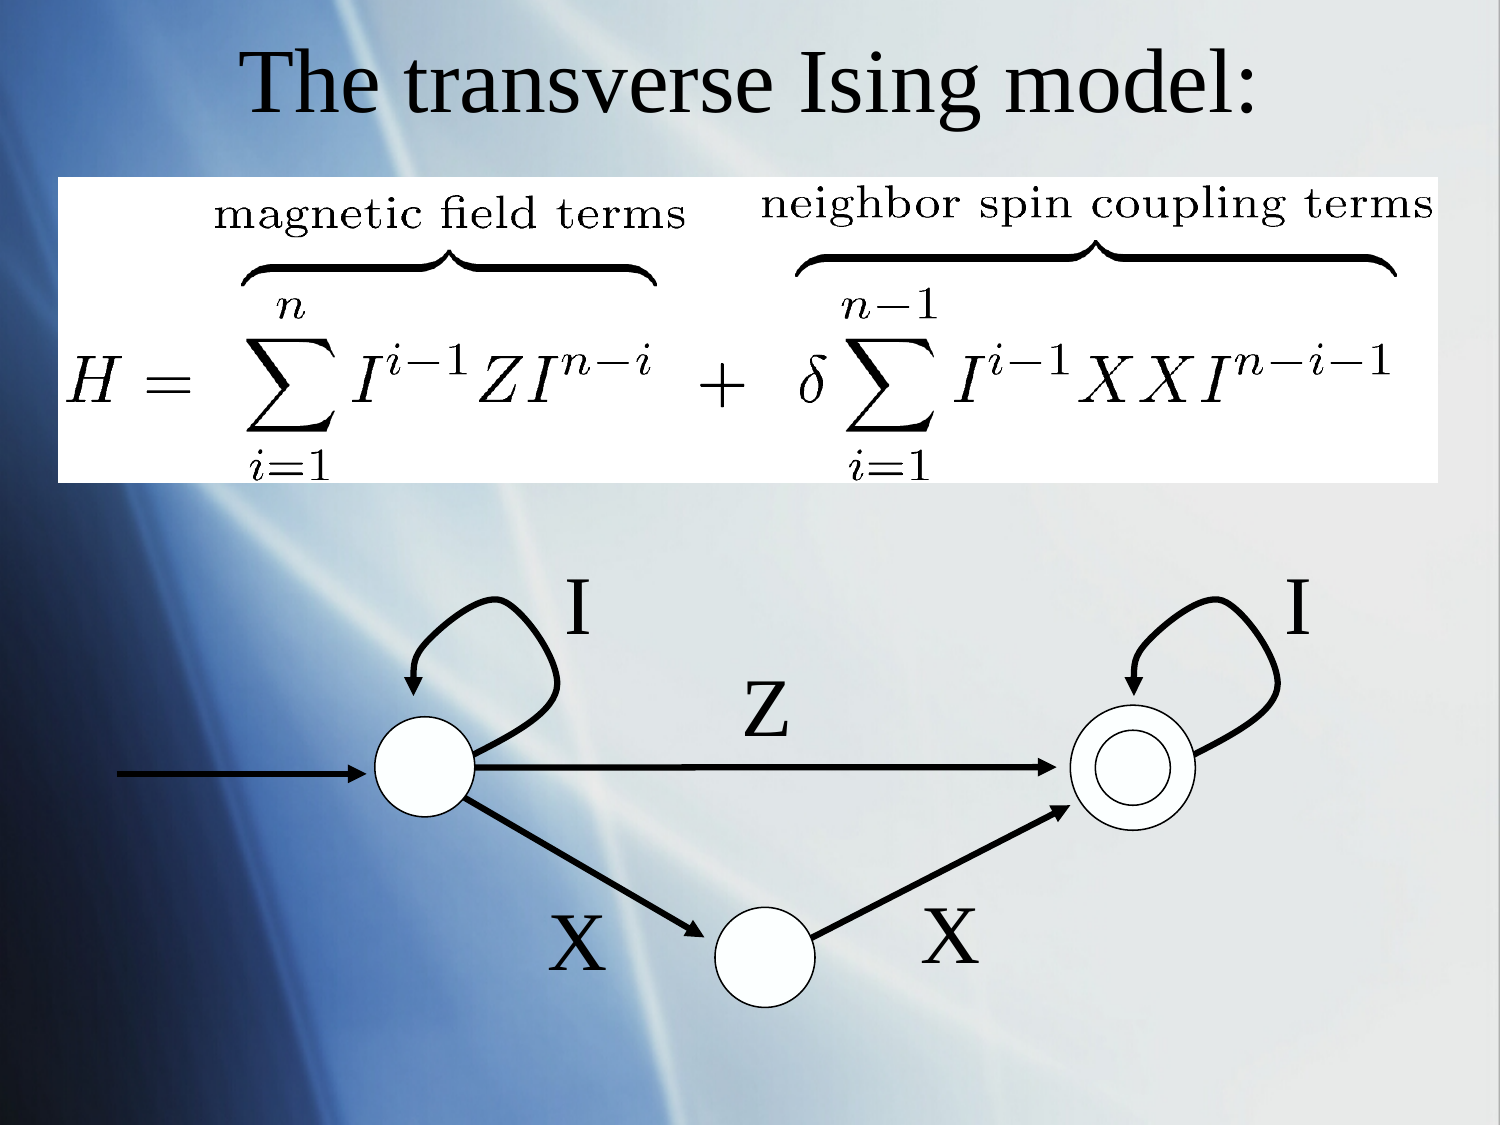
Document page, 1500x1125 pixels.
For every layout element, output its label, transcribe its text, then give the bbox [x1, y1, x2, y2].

text_box X [532, 879, 623, 996]
text_box X [906, 872, 996, 989]
text_box [714, 907, 816, 1008]
text_box Z [726, 645, 808, 761]
text_box I [549, 543, 607, 659]
text_box [374, 716, 475, 817]
title The transverse Ising model: [112, 0, 1388, 170]
text_box [1070, 705, 1196, 831]
picture [0, 0, 1500, 1125]
text_box I [1269, 543, 1328, 659]
